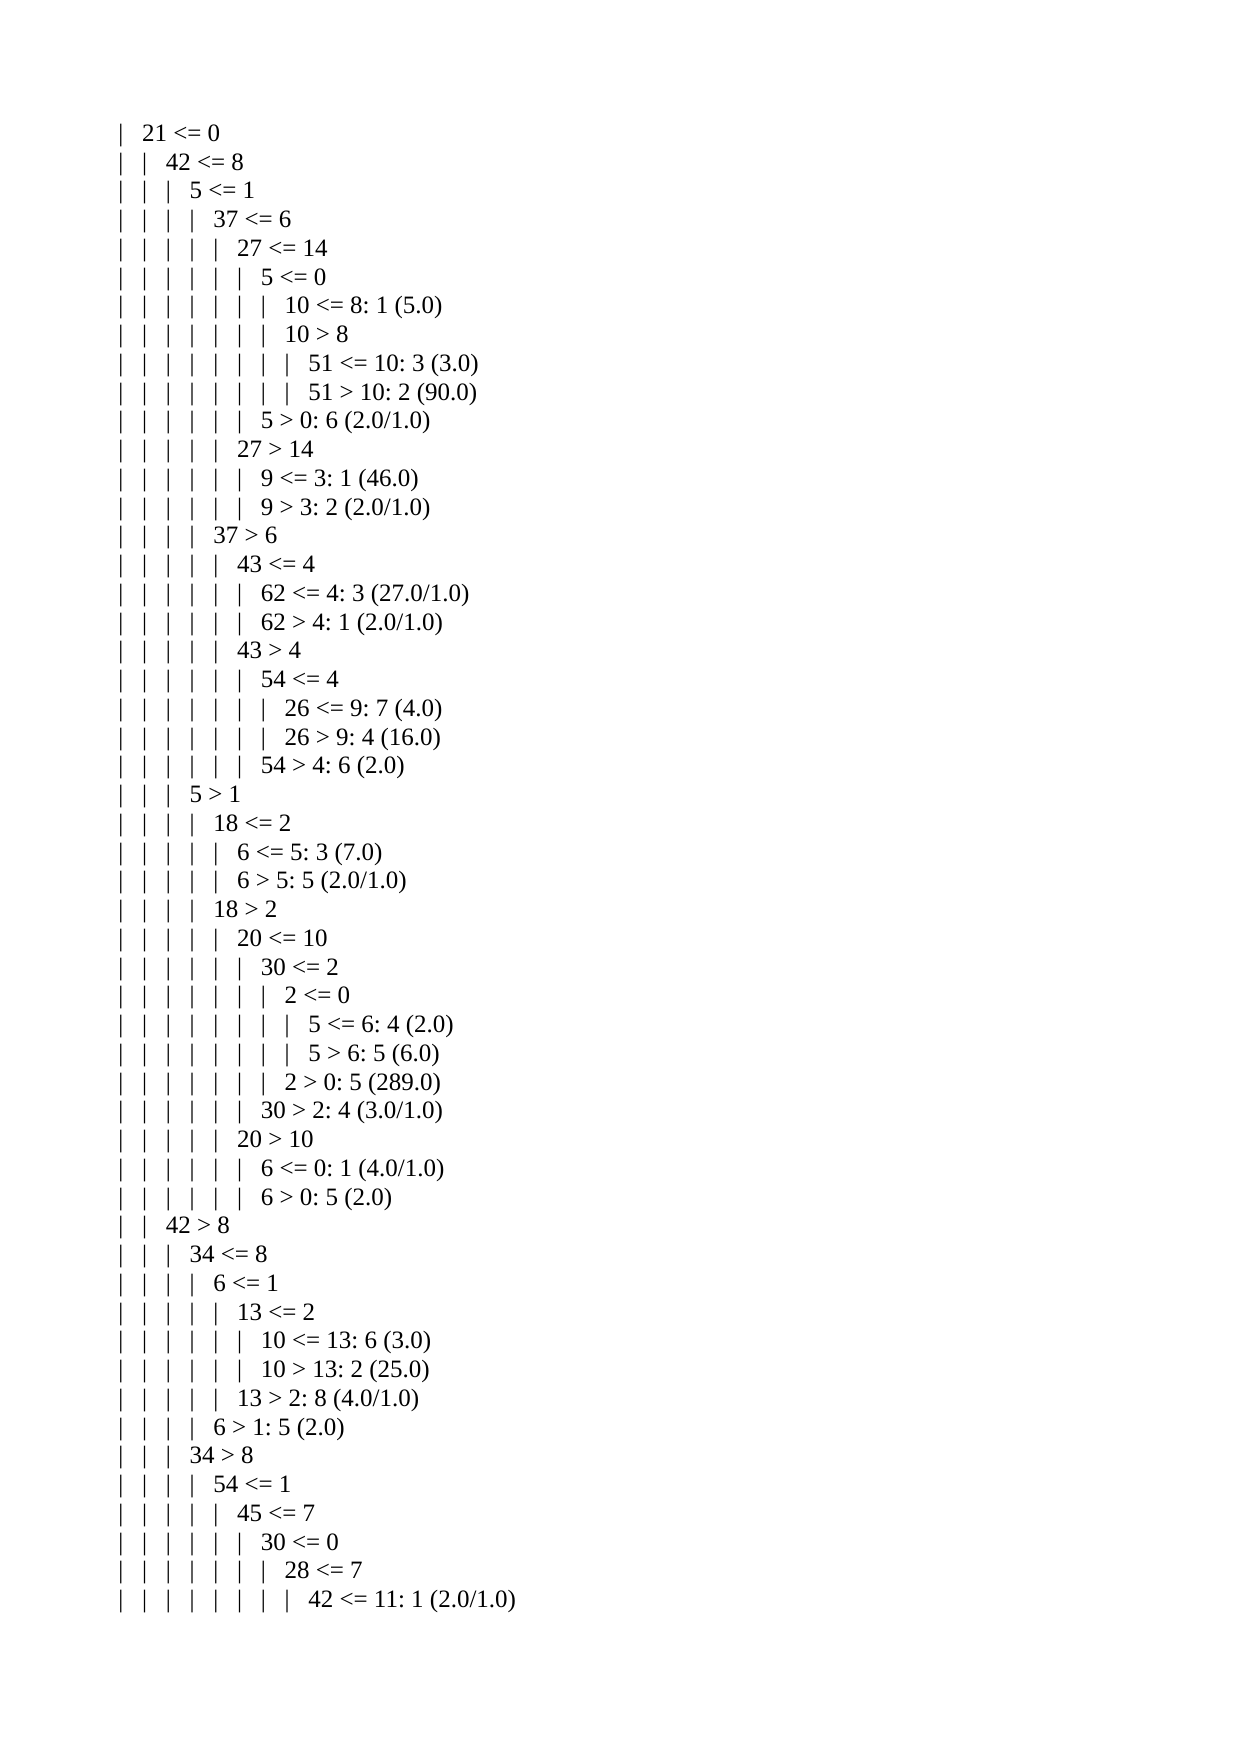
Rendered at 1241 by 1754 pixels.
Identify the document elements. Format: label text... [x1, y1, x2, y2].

text | | | | | 20 <= 10 [118, 923, 1122, 952]
text | | | | | | 54 <= 4 [118, 664, 1122, 693]
text | | | | | 45 <= 7 [118, 1498, 1122, 1527]
text | | | | | 27 > 14 [118, 434, 1122, 463]
text | | | | | | | | 51 > 10: 2 (90.0) [118, 377, 1122, 406]
text | | | | | 43 > 4 [118, 636, 1122, 664]
text | | | 5 <= 1 [118, 176, 1122, 204]
text | | | | | | 30 <= 0 [118, 1527, 1122, 1556]
text | 21 <= 0 [118, 118, 1122, 147]
text | | | | | 6 > 5: 5 (2.0/1.0) [118, 866, 1122, 894]
text | | | | | | 6 > 0: 5 (2.0) [118, 1182, 1122, 1211]
text | | | | | | | 2 > 0: 5 (289.0) [118, 1067, 1122, 1096]
text | | | | | | | | 42 <= 11: 1 (2.0/1.0) [118, 1584, 1122, 1613]
text | | 42 > 8 [118, 1211, 1122, 1239]
text | | | | | | 62 <= 4: 3 (27.0/1.0) [118, 578, 1122, 607]
text | | | | | | 6 <= 0: 1 (4.0/1.0) [118, 1153, 1122, 1182]
text | | | | | 20 > 10 [118, 1124, 1122, 1153]
text | | | | | | | | 51 <= 10: 3 (3.0) [118, 348, 1122, 377]
text | | | | | | | 26 <= 9: 7 (4.0) [118, 693, 1122, 722]
text | | | | | | | 10 <= 8: 1 (5.0) [118, 291, 1122, 319]
text | | | | | | | 28 <= 7 [118, 1556, 1122, 1584]
text | | | | | | | | 5 <= 6: 4 (2.0) [118, 1009, 1122, 1038]
text | | | 34 <= 8 [118, 1239, 1122, 1268]
text | | | | | | | 10 > 8 [118, 319, 1122, 348]
text | | | | | | 62 > 4: 1 (2.0/1.0) [118, 607, 1122, 636]
text | | | | 18 <= 2 [118, 808, 1122, 837]
text | | | | | | 9 > 3: 2 (2.0/1.0) [118, 492, 1122, 521]
text | | | | | | | 26 > 9: 4 (16.0) [118, 722, 1122, 751]
text | | | | | | 30 > 2: 4 (3.0/1.0) [118, 1096, 1122, 1124]
text | | | | | 27 <= 14 [118, 233, 1122, 262]
text | | | | 37 <= 6 [118, 204, 1122, 233]
text | | | 34 > 8 [118, 1441, 1122, 1469]
text | | | | | 6 <= 5: 3 (7.0) [118, 837, 1122, 866]
text | | | | | | 30 <= 2 [118, 952, 1122, 981]
text | | | | | | 10 <= 13: 6 (3.0) [118, 1326, 1122, 1354]
text | | | | | | 54 > 4: 6 (2.0) [118, 751, 1122, 779]
text | | | | | | 5 > 0: 6 (2.0/1.0) [118, 406, 1122, 434]
text | | | 5 > 1 [118, 779, 1122, 808]
text | | | | | | 9 <= 3: 1 (46.0) [118, 463, 1122, 492]
text | | | | 54 <= 1 [118, 1469, 1122, 1498]
text | | | | 37 > 6 [118, 521, 1122, 549]
text | | | | | | 5 <= 0 [118, 262, 1122, 291]
text | | | | 6 <= 1 [118, 1268, 1122, 1297]
text | | | | | | | 2 <= 0 [118, 981, 1122, 1009]
text | | | | 6 > 1: 5 (2.0) [118, 1412, 1122, 1441]
text | | | | 18 > 2 [118, 894, 1122, 923]
text | | | | | 43 <= 4 [118, 549, 1122, 578]
text | | | | | | | | 5 > 6: 5 (6.0) [118, 1038, 1122, 1067]
text | | | | | 13 <= 2 [118, 1297, 1122, 1326]
text | | | | | 13 > 2: 8 (4.0/1.0) [118, 1383, 1122, 1412]
text | | 42 <= 8 [118, 147, 1122, 176]
text | | | | | | 10 > 13: 2 (25.0) [118, 1354, 1122, 1383]
